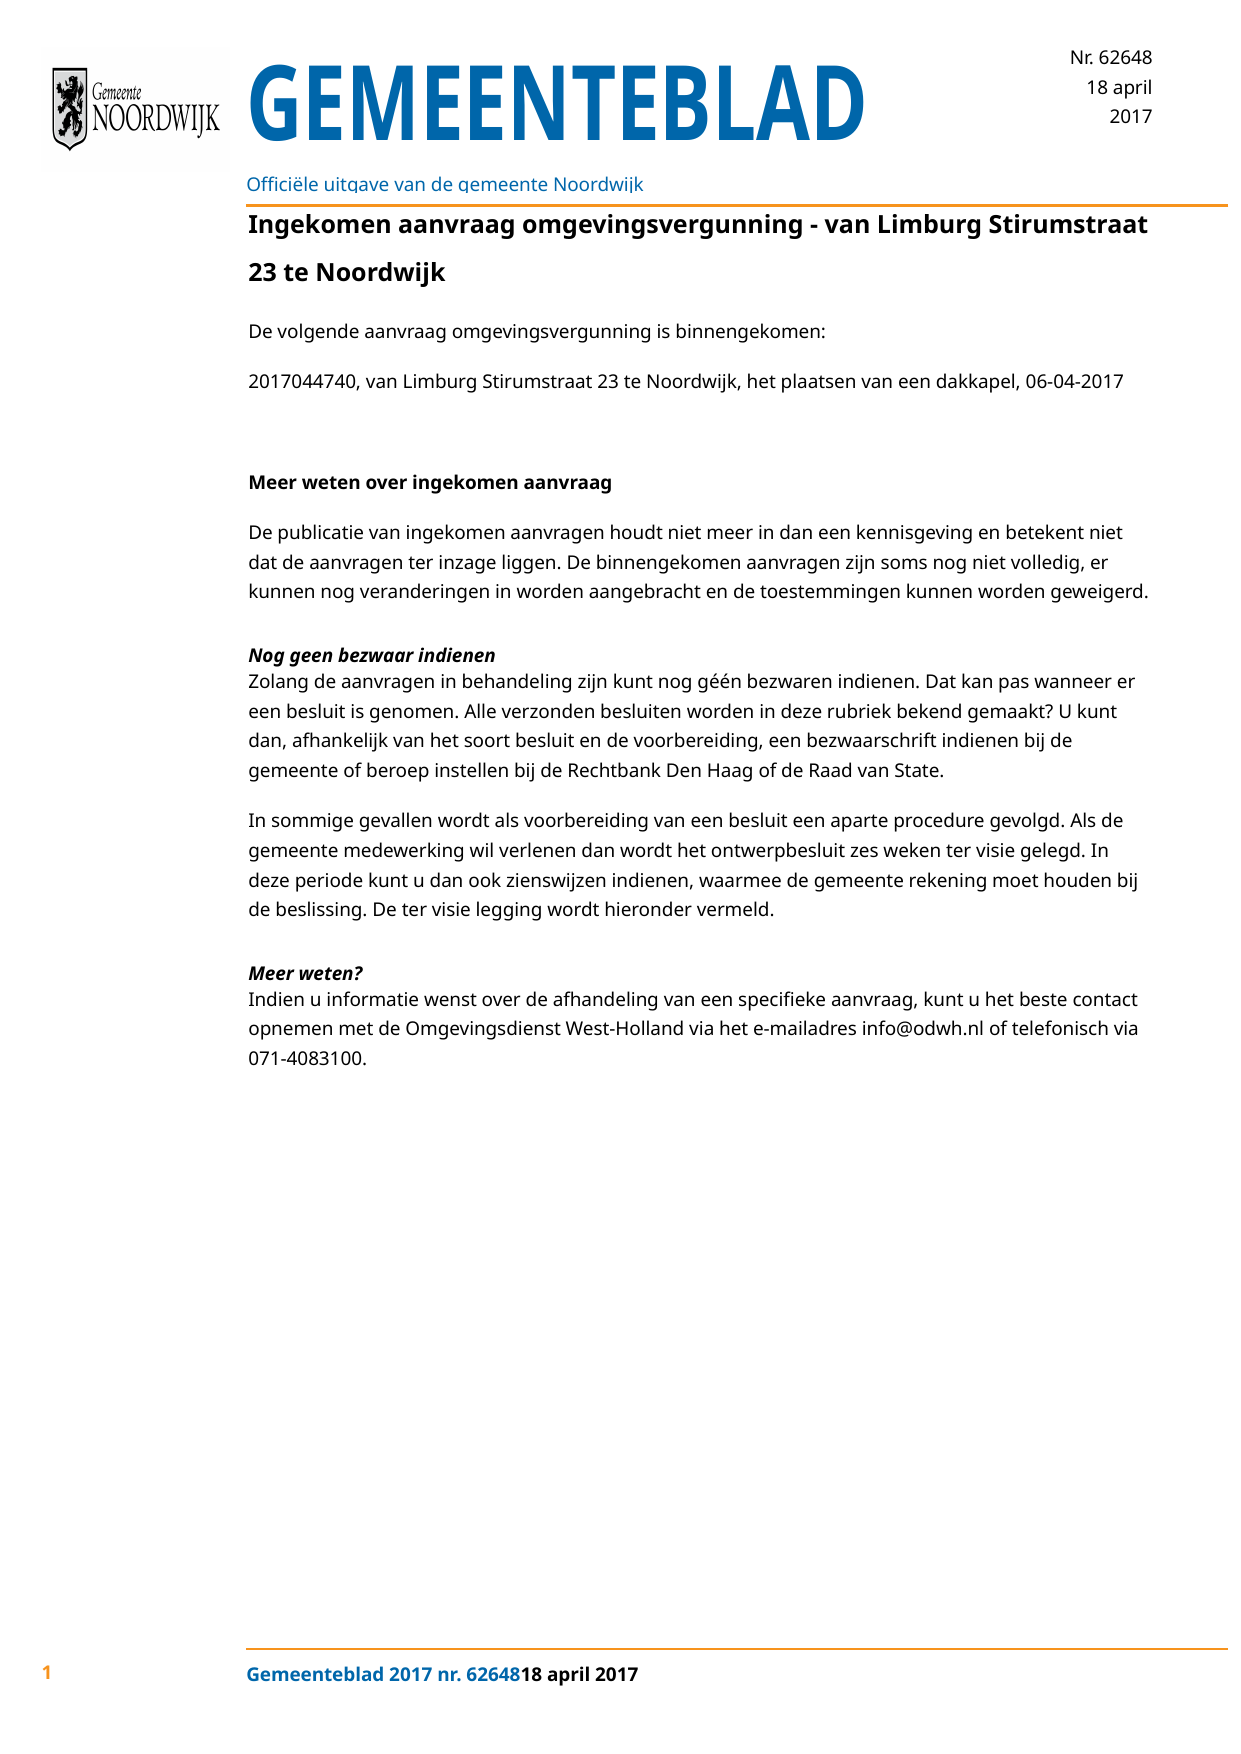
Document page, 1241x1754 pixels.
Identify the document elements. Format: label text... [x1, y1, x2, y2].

text De publicatie van ingekomen aanvragen houdt niet meer in dan een kennisgeving en betekent niet dat de aanvragen ter inzage liggen. De binnengekomen aanvragen zijn soms nog niet volledig, er kunnen nog veranderingen in worden aangebracht en de toestemmingen kunnen worden geweigerd. [248, 519, 1152, 604]
text Indien u informatie wenst over de afhandeling van een specifieke aanvraag, kunt u het beste contact opnemen met de Omgevingsdienst West-Holland via het e-mailadres info@odwh.nl of telefonisch via 071-4083100. [248, 986, 1152, 1071]
text In sommige gevallen wordt als voorbereiding van een besluit een aparte procedure gevolgd. Als de gemeente medewerking wil verlenen dan wordt het ontwerpbesluit zes weken ter visie gelegd. In deze periode kunt u dan ook zienswijzen indienen, waarmee de gemeente rekening moet houden bij de beslissing. De ter visie legging wordt hieronder vermeld. [248, 808, 1152, 922]
picture [41, 47, 231, 172]
text Ingekomen aanvraag omgevingsvergunning - van Limburg Stirumstraat 23 te Noordwijk [248, 207, 1152, 288]
text 2017044740, van Limburg Stirumstraat 23 te Noordwijk, het plaatsen van een dakkapel, 06-04-2017 [248, 368, 1152, 394]
text De volgende aanvraag omgevingsvergunning is binnengekomen: [248, 318, 1152, 344]
text Meer weten over ingekomen aanvraag [248, 469, 1152, 495]
text Zolang de aanvragen in behandeling zijn kunt nog géén bezwaren indienen. Dat kan pas wanneer er een besluit is genomen. Alle verzonden besluiten worden in deze rubriek bekend gemaakt? U kunt dan, afhankelijk van het soort besluit en de voorbereiding, een bezwaarschrift indienen bij de gemeente of beroep instellen bij de Rechtbank Den Haag of de Raad van State. [248, 668, 1152, 783]
text Nog geen bezwaar indienen [248, 643, 1152, 668]
text Meer weten? [248, 960, 1152, 986]
